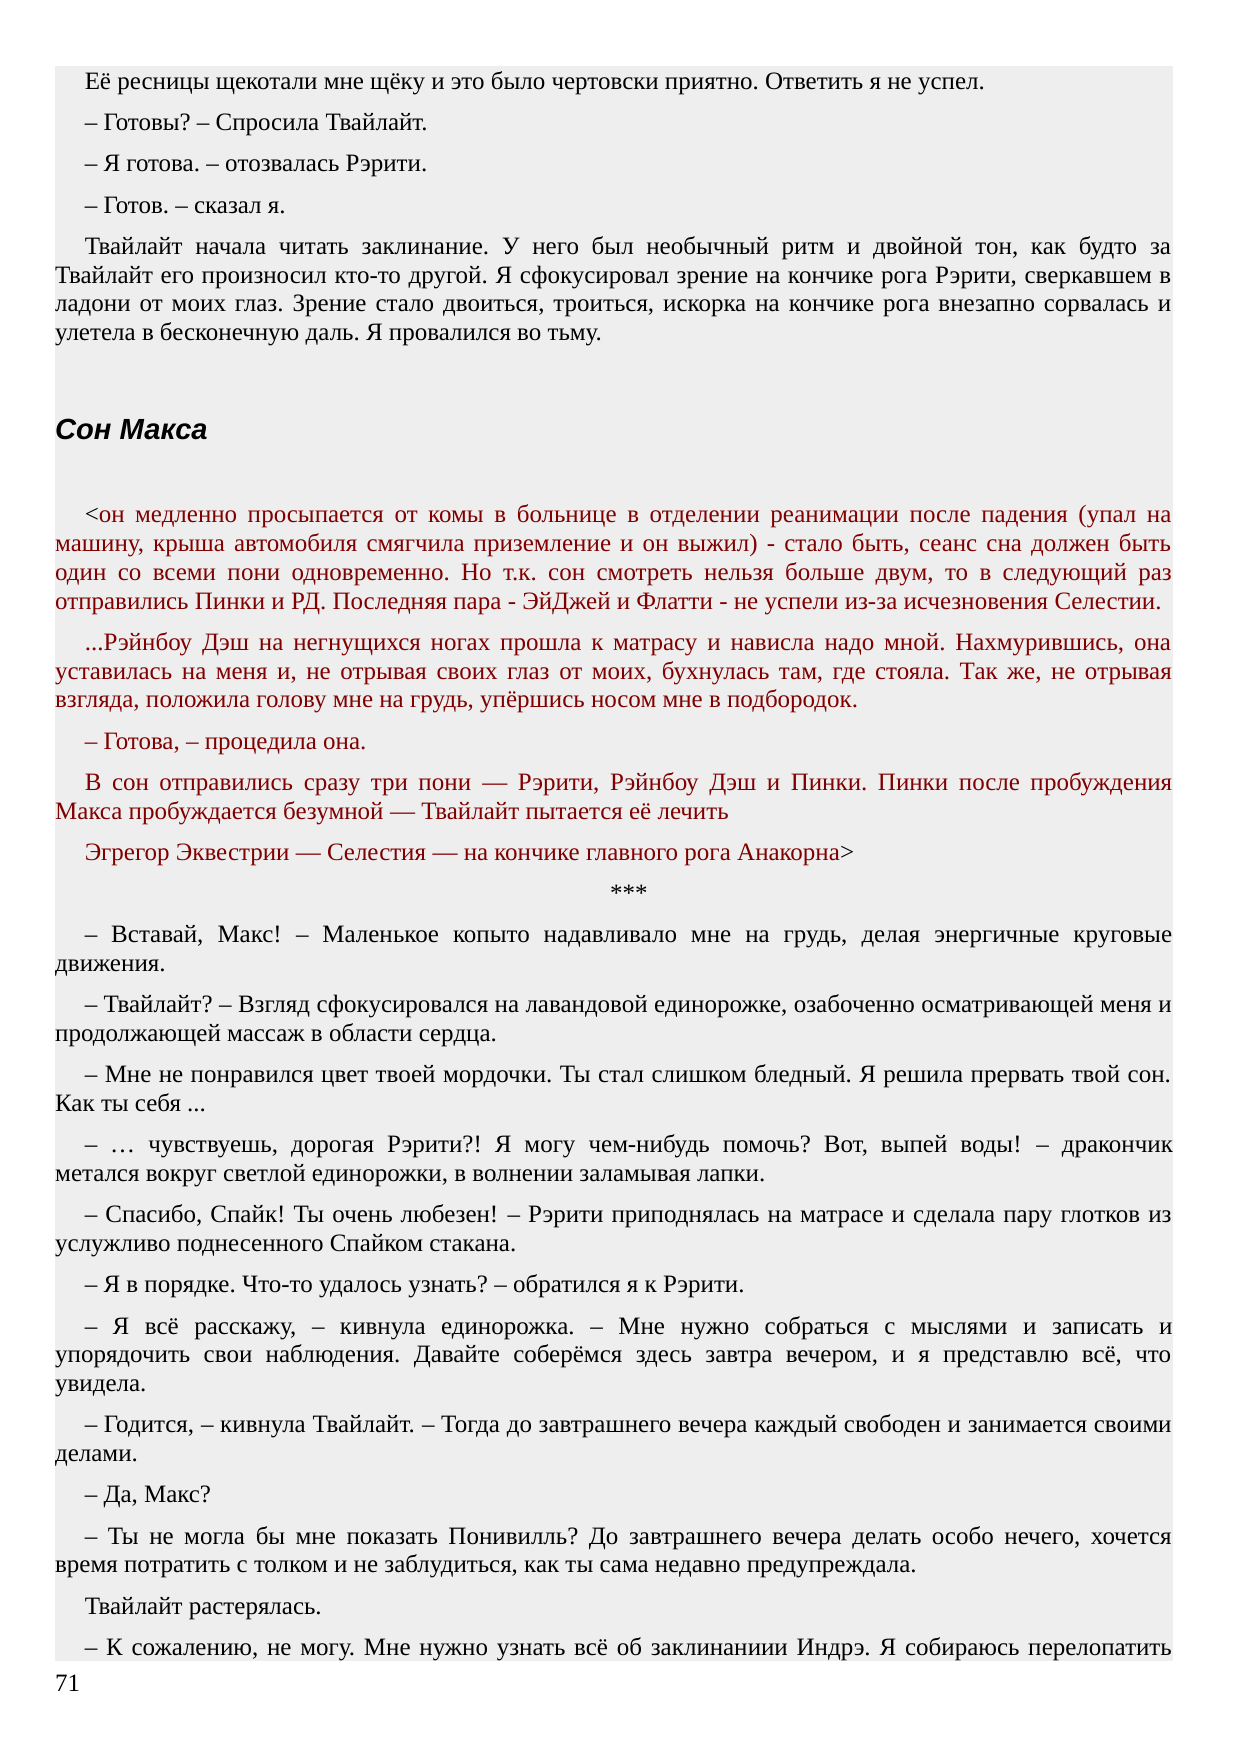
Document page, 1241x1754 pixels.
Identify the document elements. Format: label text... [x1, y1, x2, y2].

text <он медленно просыпается от комы в больнице в отделении реанимации после падения (упал на машину, крыша автомобиля смягчила приземление и он выжил) - стало быть, сеанс сна должен быть один со всеми пони одновременно. Но т.к. сон смотреть нельзя больше двум, то в следующий раз отправились Пинки и РД. Последняя пара - ЭйДжей и Флатти - не успели из-за исчезновения Селестии. [55, 499, 1173, 614]
text ...Рэйнбоу Дэш на негнущихся ногах прошла к матрасу и нависла надо мной. Нахмурившись, она уставилась на меня и, не отрывая своих глаз от моих, бухнулась там, где стояла. Так же, не отрывая взгляда, положила голову мне на грудь, упёршись носом мне в подбородок. [55, 627, 1173, 713]
text – Спасибо, Спайк! Ты очень любезен! – Рэрити приподнялась на матрасе и сделала пару глотков из услужливо поднесенного Спайком стакана. [55, 1199, 1173, 1257]
text – Я в порядке. Что-то удалось узнать? – обратился я к Рэрити. [55, 1269, 1173, 1298]
text Эгрегор Эквестрии — Селестия — на кончике главного рога Анакорна> [55, 837, 1173, 866]
text – Готовы? – Спросила Твайлайт. [55, 107, 1173, 136]
text – Твайлайт? – Взгляд сфокусировался на лавандовой единорожке, озабоченно осматривающей меня и продолжающей массаж в области сердца. [55, 989, 1173, 1047]
text – Годится, – кивнула Твайлайт. – Тогда до завтрашнего вечера каждый свободен и занимается своими делами. [55, 1409, 1173, 1467]
text – Ты не могла бы мне показать Понивилль? До завтрашнего вечера делать особо нечего, хочется время потратить с толком и не заблудиться, как ты сама недавно предупреждала. [55, 1521, 1173, 1578]
text – … чувствуешь, дорогая Рэрити?! Я могу чем-нибудь помочь? Вот, выпей воды! – дракончик метался вокруг светлой единорожки, в волнении заламывая лапки. [55, 1129, 1173, 1187]
text – Я всё расскажу, – кивнула единорожка. – Мне нужно собраться с мыслями и записать и упорядочить свои наблюдения. Давайте соберёмся здесь завтра вечером, и я представлю всё, что увидела. [55, 1311, 1173, 1397]
text Твайлайт начала читать заклинание. У него был необычный ритм и двойной тон, как будто за Твайлайт его произносил кто-то другой. Я сфокусировал зрение на кончике рога Рэрити, сверкавшем в ладони от моих глаз. Зрение стало двоиться, троиться, искорка на кончике рога внезапно сорвалась и улетела в бесконечную даль. Я провалился во тьму. [55, 231, 1173, 346]
text – Да, Макс? [55, 1479, 1173, 1508]
text Её ресницы щекотали мне щёку и это было чертовски приятно. Ответить я не успел. [55, 66, 1173, 95]
text – К сожалению, не могу. Мне нужно узнать всё об заклинаниии Индрэ. Я собираюсь перелопатить [55, 1632, 1173, 1661]
text – Мне не понравился цвет твоей мордочки. Ты стал слишком бледный. Я решила прервать твой сон. Как ты себя ... [55, 1059, 1173, 1117]
text – Вставай, Макс! – Маленькое копыто надавливало мне на грудь, делая энергичные круговые движения. [55, 919, 1173, 977]
text – Я готова. – отозвалась Рэрити. [55, 148, 1173, 177]
text *** [55, 878, 1173, 907]
text В сон отправились сразу три пони — Рэрити, Рэйнбоу Дэш и Пинки. Пинки после пробуждения Макса пробуждается безумной — Твайлайт пытается её лечить [55, 767, 1173, 824]
text – Готова, – процедила она. [55, 726, 1173, 754]
text Твайлайт растерялась. [55, 1591, 1173, 1619]
subtitle Сон Макса [55, 412, 1173, 446]
text – Готов. – сказал я. [55, 190, 1173, 218]
